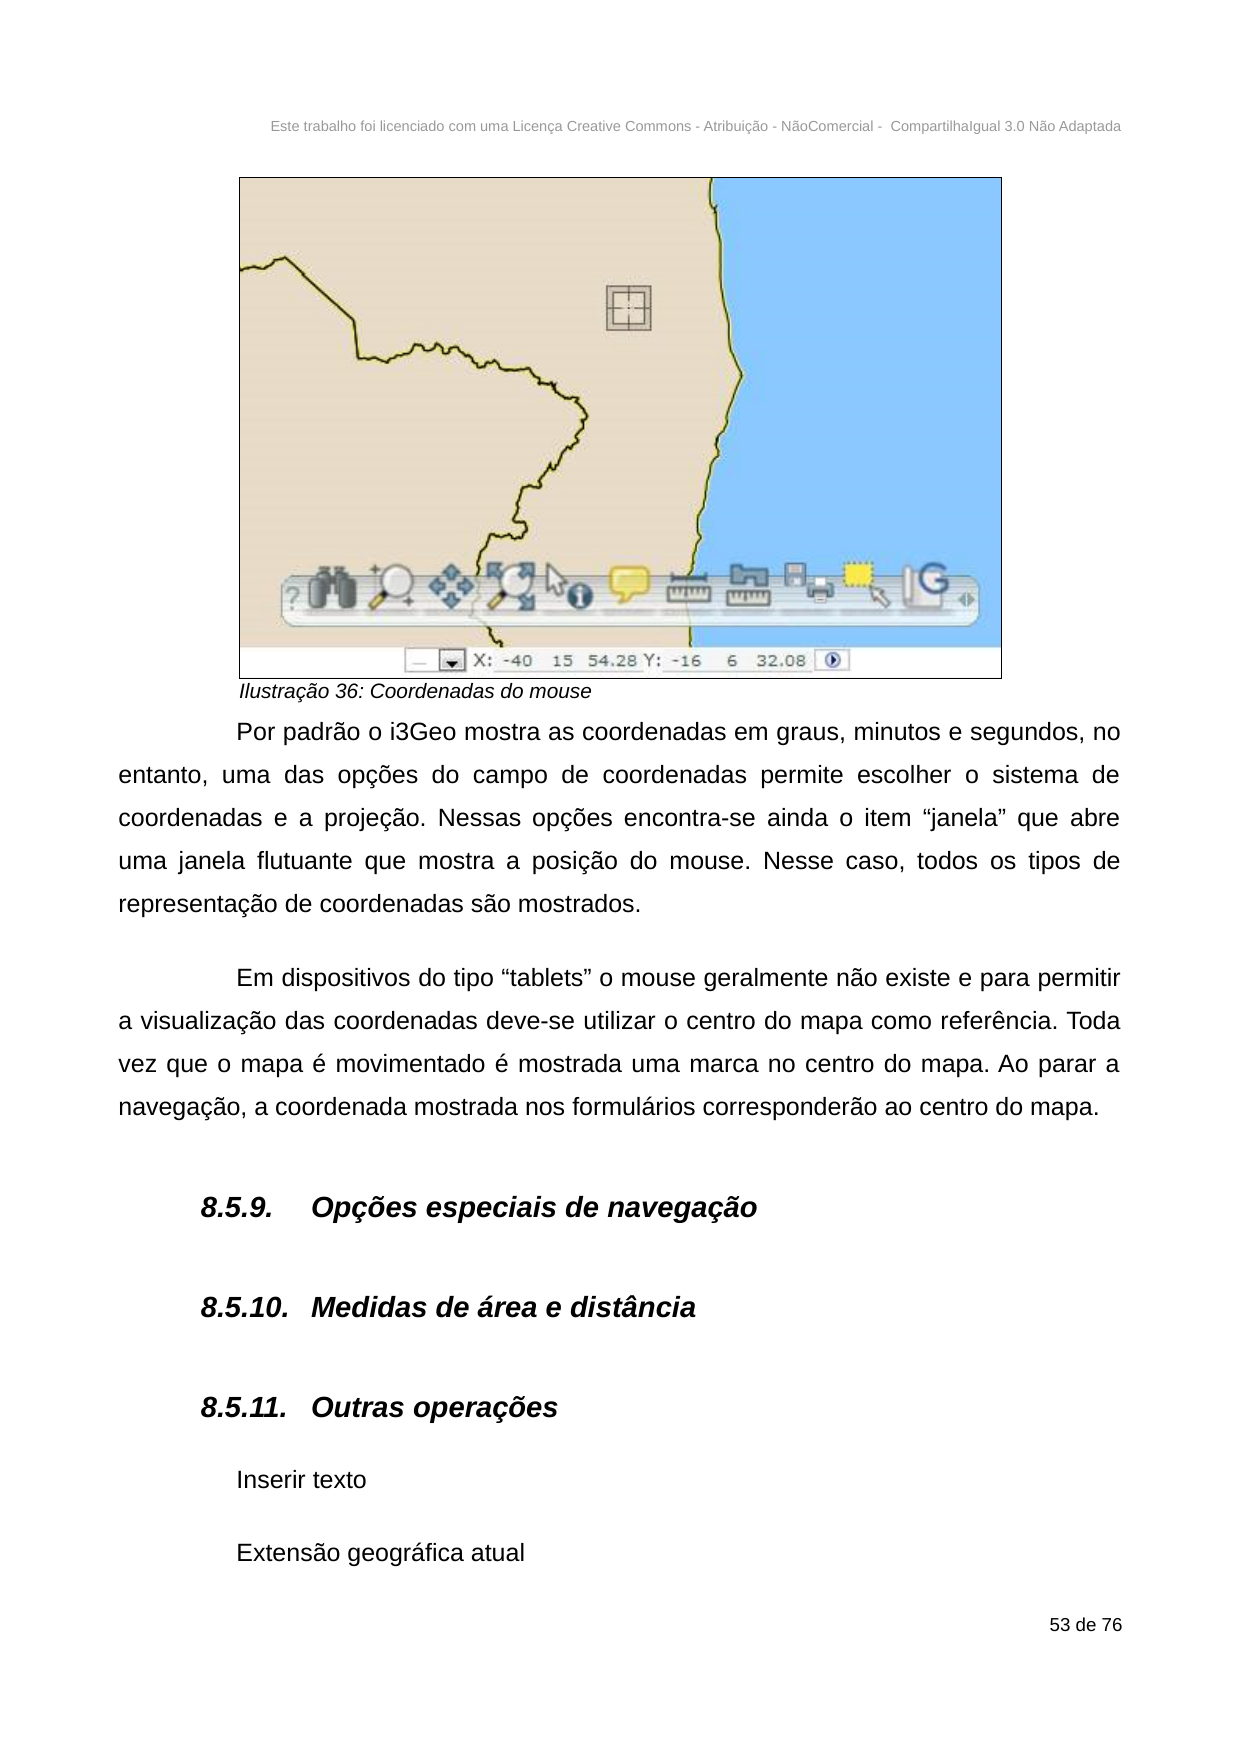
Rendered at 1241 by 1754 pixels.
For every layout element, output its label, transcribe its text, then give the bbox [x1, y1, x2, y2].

subtitle Medidas de área e distância [163, 1290, 1122, 1323]
text Extensão geográfica atual [118, 1538, 1122, 1567]
text Ilustração 36: Coordenadas do mouse [239, 679, 1001, 702]
text Em dispositivos do tipo “tablets” o mouse geralmente não existe e para permitir a visualização das coordenadas deve-se utilizar o centro do mapa como referência. Toda vez que o mapa é movimentado é mostrada uma marca no centro do mapa. Ao parar a navegação, a coordenada mostrada nos formulários corresponderão ao centro do mapa. [118, 962, 1122, 1121]
subtitle Opções especiais de navegação [163, 1190, 1122, 1223]
text Inserir texto [118, 1465, 1122, 1493]
subtitle Outras operações [163, 1390, 1122, 1423]
picture [240, 178, 1001, 678]
text Por padrão o i3Geo mostra as coordenadas em graus, minutos e segundos, no entanto, uma das opções do campo de coordenadas permite escolher o sistema de coordenadas e a projeção. Nessas opções encontra-se ainda o item “janela” que abre uma janela flutuante que mostra a posição do mouse. Nesse caso, todos os tipos de representação de coordenadas são mostrados. [118, 164, 1122, 918]
